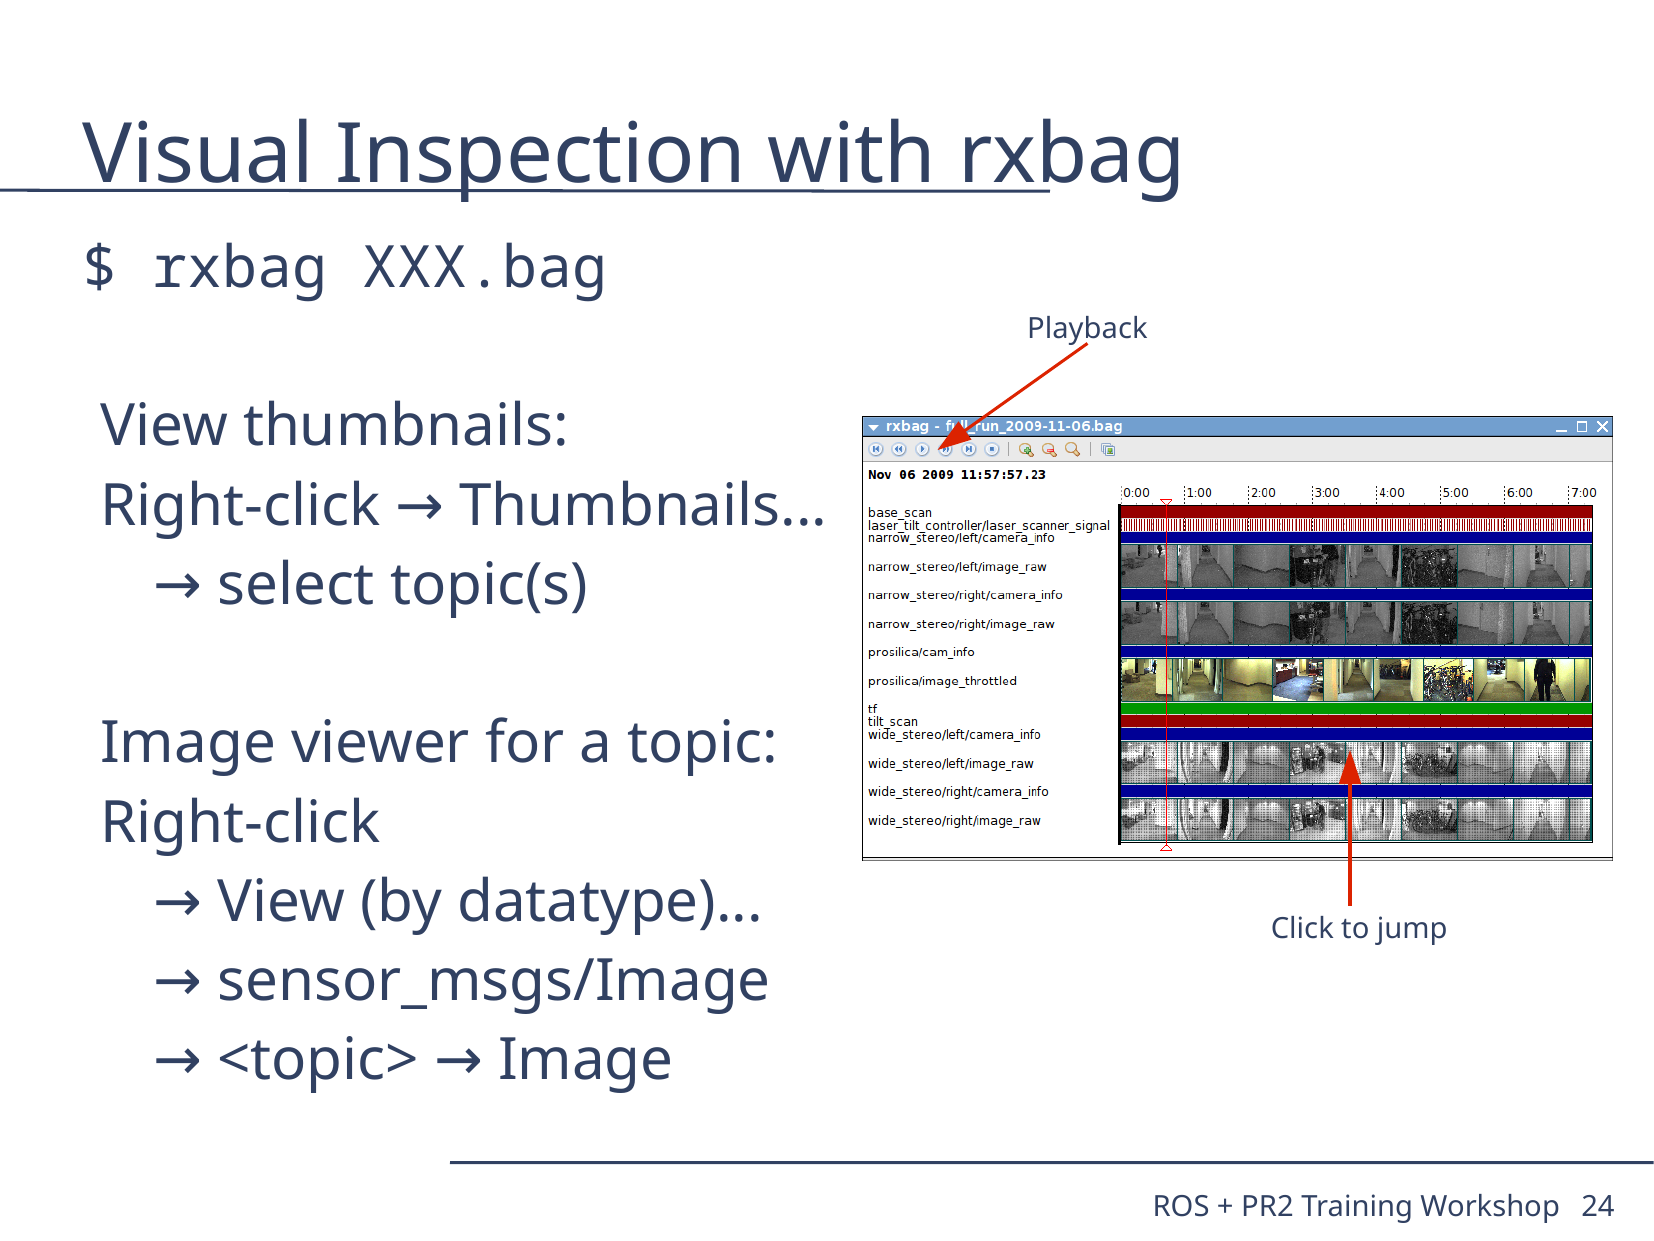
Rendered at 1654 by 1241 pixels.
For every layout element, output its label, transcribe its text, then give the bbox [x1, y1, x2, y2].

picture [862, 416, 1613, 861]
list $ rxbag XXX.bag View thumbnails: Right-click → Thumbnails... → select topic(s) Image viewer for a topic: Right-click → View (by datatype)... → sensor_msgs/Image → <topic> → Image www.ros.org/wiki/rxbag [82, 225, 863, 1201]
title Visual Inspection with rxbag [82, 75, 1571, 226]
text_box Click to jump [1237, 900, 1463, 948]
text_box Playback [975, 300, 1163, 348]
